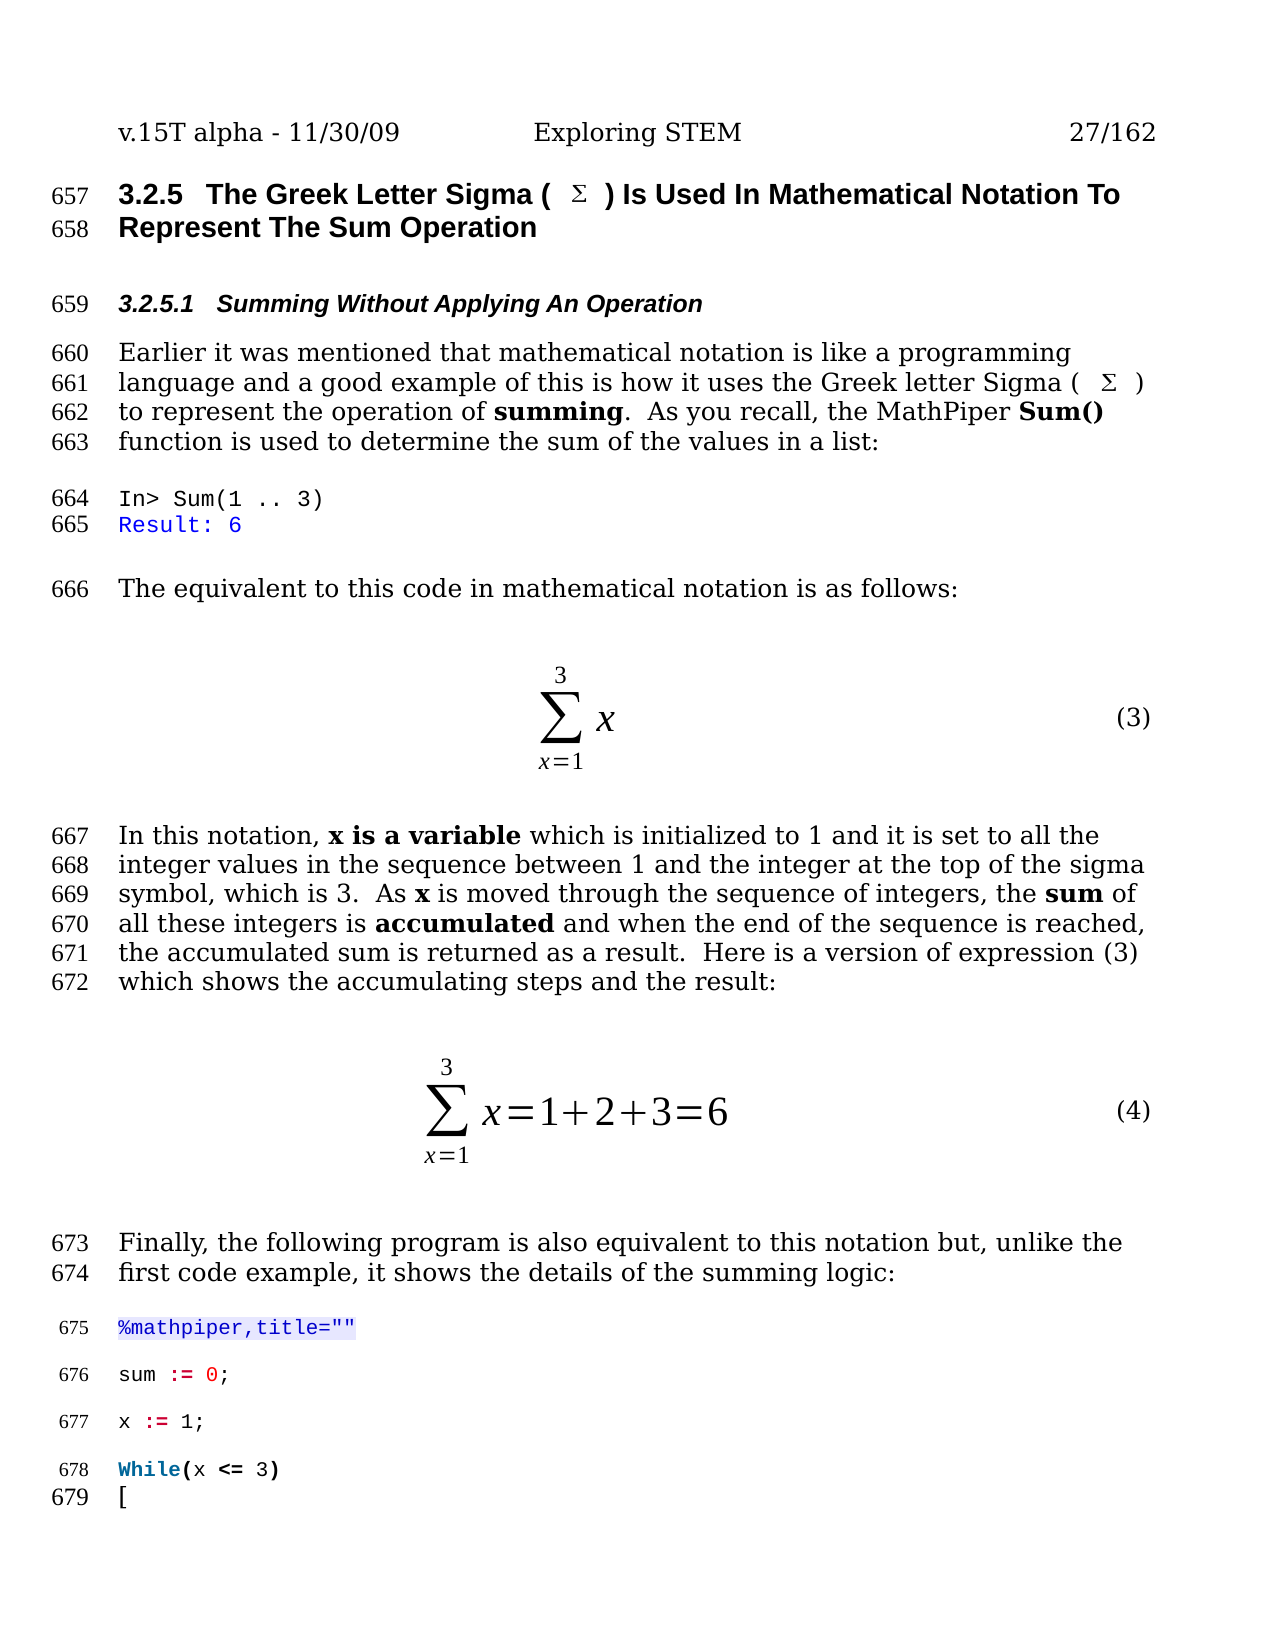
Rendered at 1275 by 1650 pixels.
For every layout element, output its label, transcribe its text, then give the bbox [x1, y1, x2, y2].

text Result: 6 [118, 514, 1157, 540]
text The equivalent to this code in mathematical notation is as follows: [118, 574, 1157, 604]
text sum := 0; [118, 1364, 1157, 1388]
text In this notation, x is a variable which is initialized to 1 and it is set to all the integer values in the sequence between 1 and the integer at the top of the sigma symbol, which is 3. As x is moved through the sequence of integers, the sum of all these integers is accumulated and when the end of the sequence is reached, the accumulated sum is returned as a result. Here is a version of expression (3) which shows the accumulating steps and the result: [118, 821, 1157, 996]
text In> Sum(1 .. 3) [118, 488, 1157, 514]
text Finally, the following program is also equivalent to this notation but, unlike the first code example, it shows the details of the summing logic: [118, 1229, 1157, 1287]
text %mathpiper,title="" [118, 1317, 1157, 1340]
subtitle The Greek Letter Sigma () Is Used In Mathematical Notation To Represent The Sum Operation [118, 177, 1157, 244]
table_header (4) [1041, 1046, 1157, 1176]
subtitle Summing Without Applying An Operation [118, 289, 1157, 317]
text [ [118, 1482, 1157, 1511]
table_header (3) [1041, 654, 1157, 782]
table_header [118, 654, 1041, 782]
text Earlier it was mentioned that mathematical notation is like a programming language and a good example of this is how it uses the Greek letter Sigma () to represent the operation of summing. As you recall, the MathPiper Sum() function is used to determine the sum of the values in a list: [118, 338, 1157, 456]
text While(x <= 3) [118, 1458, 1157, 1482]
text x := 1; [118, 1411, 1157, 1435]
table_header [118, 1046, 1041, 1176]
